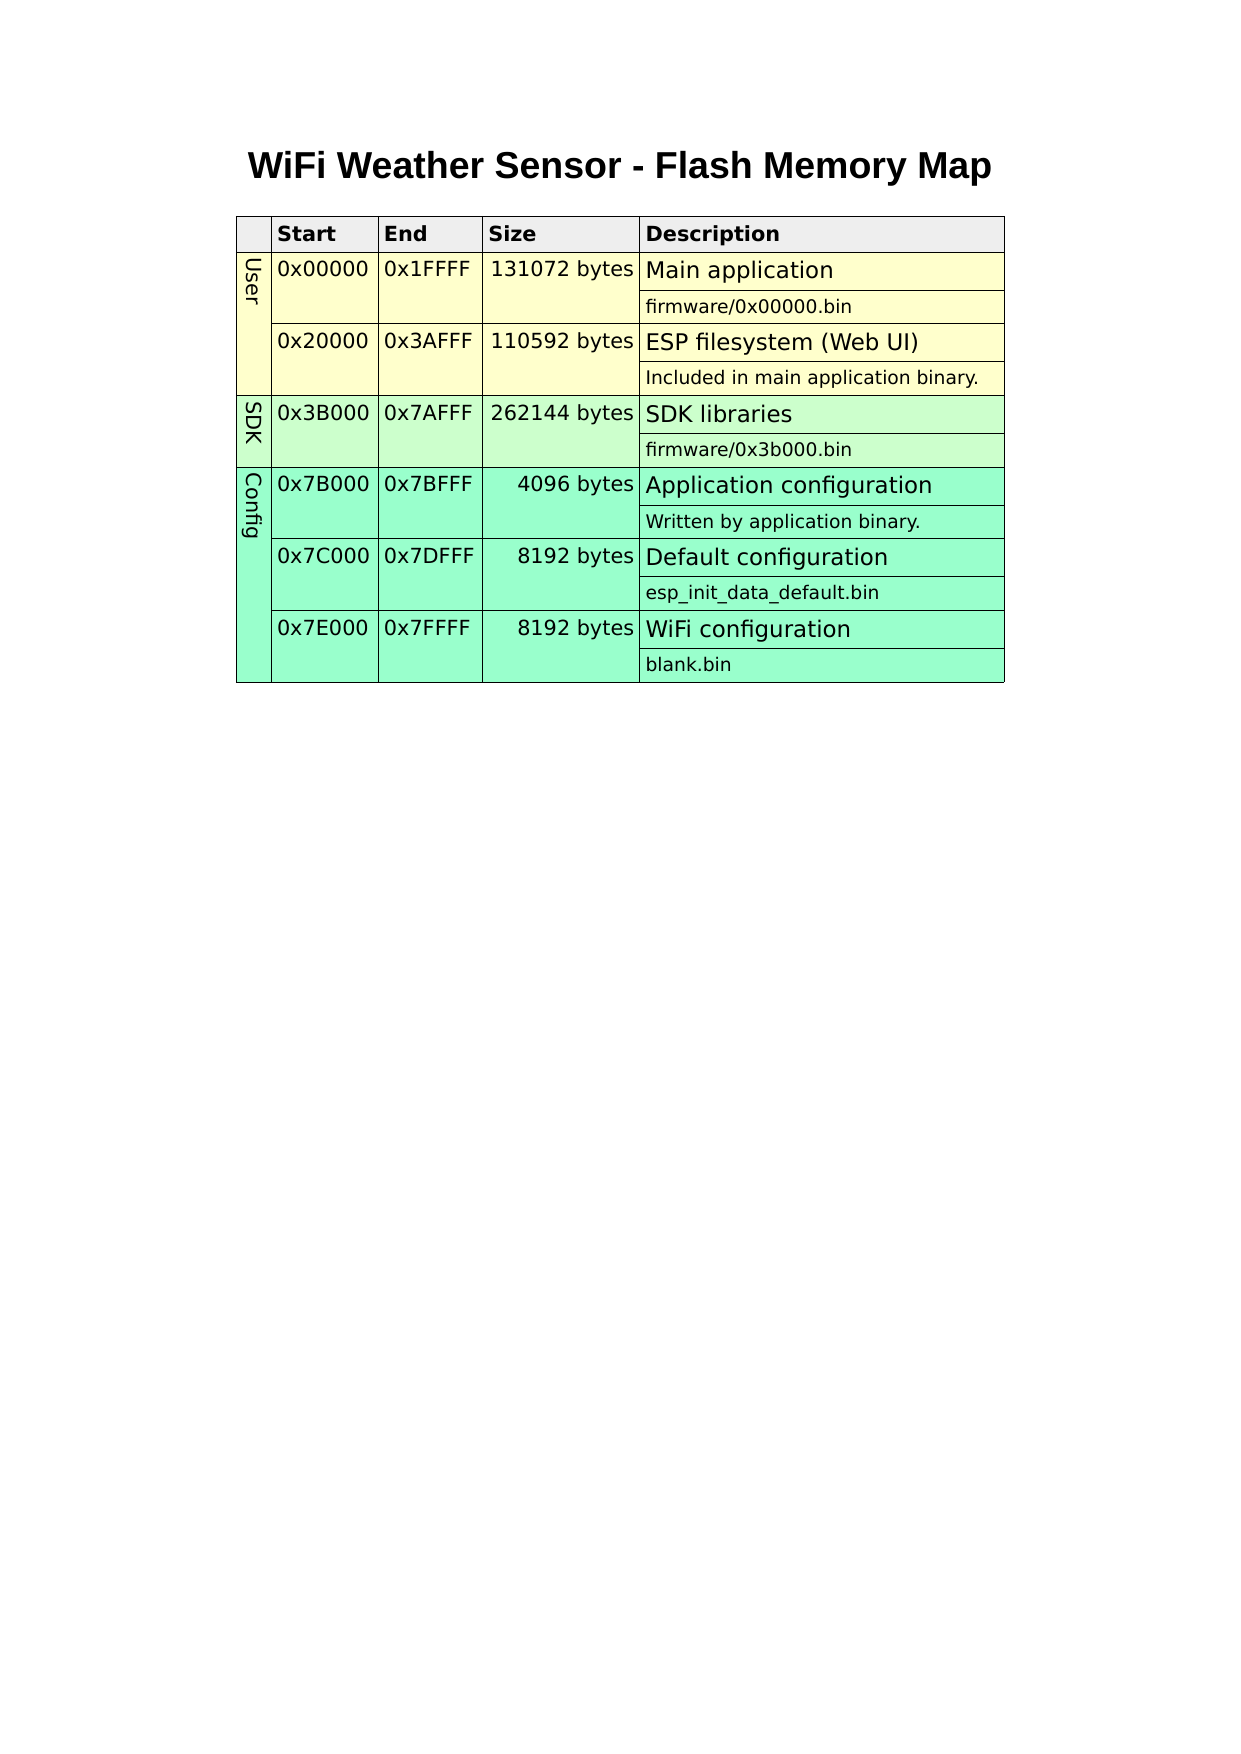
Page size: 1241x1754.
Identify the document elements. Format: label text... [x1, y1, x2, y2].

table_cell 0x1FFFF [379, 253, 482, 323]
table_header End [379, 217, 482, 252]
table_header Size [483, 217, 639, 252]
table_cell 0x00000 [272, 253, 378, 323]
table_cell 0x7AFFF [379, 396, 482, 467]
table_cell firmware/0x00000.bin [640, 291, 1004, 323]
table_cell firmware/0x3b000.bin [640, 434, 1004, 467]
table_cell Default configuration [640, 539, 1004, 576]
table_cell 8192 bytes [483, 539, 639, 610]
table_cell 0x7B000 [272, 468, 378, 538]
table_cell Config [237, 468, 271, 682]
table_cell 0x7C000 [272, 539, 378, 610]
table_cell Main application [640, 253, 1004, 290]
table_cell SDK libraries [640, 396, 1004, 433]
table_cell Written by application binary. [640, 506, 1004, 538]
table_header Start [272, 217, 378, 252]
table_cell Application configuration [640, 468, 1004, 505]
table_cell 0x7BFFF [379, 468, 482, 538]
table_cell ESP filesystem (Web UI) [640, 324, 1004, 361]
table_cell 0x20000 [272, 324, 378, 395]
table_header [237, 217, 271, 252]
table_cell 0x7E000 [272, 611, 378, 682]
table_cell 4096 bytes [483, 468, 639, 538]
table_cell 131072 bytes [483, 253, 639, 323]
table_cell User [237, 253, 271, 395]
table_cell 0x7FFFF [379, 611, 482, 682]
table_cell WiFi configuration [640, 611, 1004, 648]
table_cell 0x3B000 [272, 396, 378, 467]
table_cell 0x7DFFF [379, 539, 482, 610]
table_cell esp_init_data_default.bin [640, 577, 1004, 610]
table_cell SDK [237, 396, 271, 467]
table_cell 8192 bytes [483, 611, 639, 682]
table_cell 0x3AFFF [379, 324, 482, 395]
table_header Description [640, 217, 1004, 252]
table_cell blank.bin [640, 649, 1004, 682]
table_cell Included in main application binary. [640, 362, 1004, 395]
table_cell 110592 bytes [483, 324, 639, 395]
table_cell 262144 bytes [483, 396, 639, 467]
